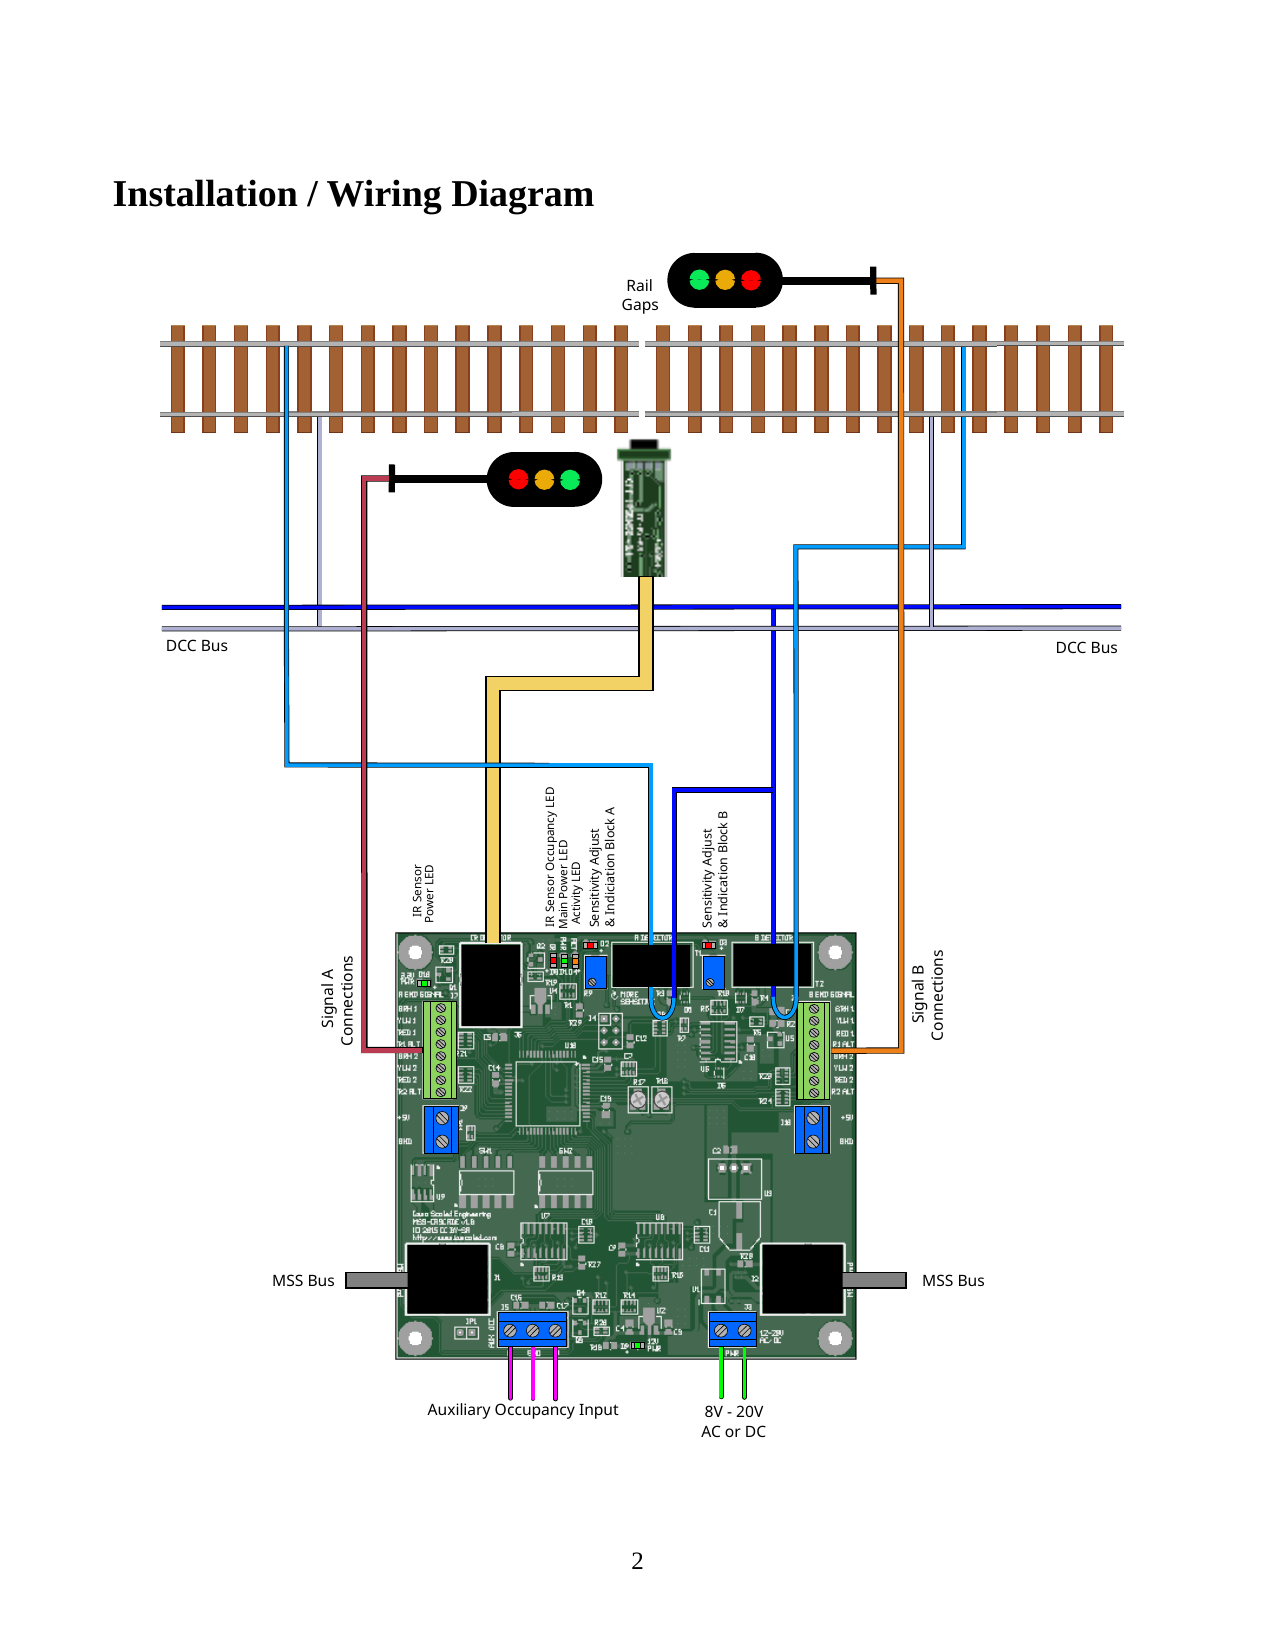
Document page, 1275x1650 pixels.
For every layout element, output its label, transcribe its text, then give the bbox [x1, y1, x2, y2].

subtitle Installation / Wiring Diagram [112, 171, 1162, 214]
